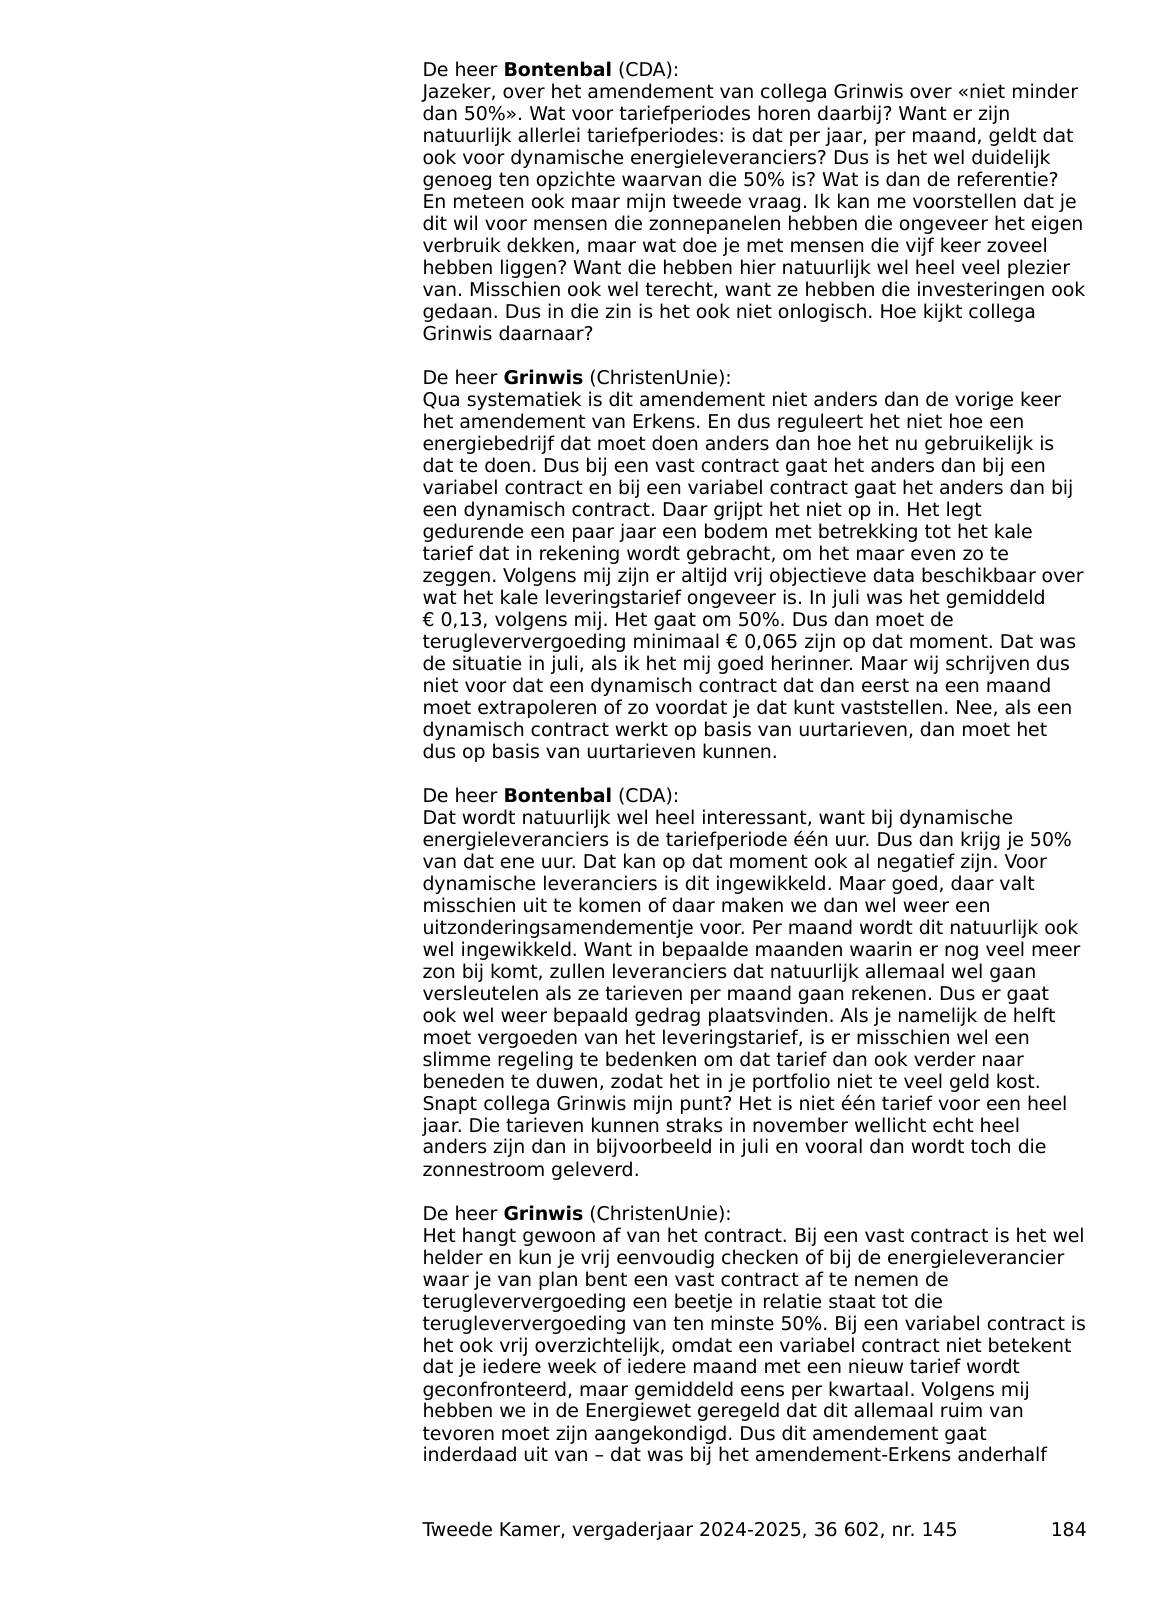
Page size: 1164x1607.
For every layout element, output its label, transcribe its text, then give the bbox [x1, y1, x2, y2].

text Het hangt gewoon af van het contract. Bij een vast contract is het wel helder en kun je vrij eenvoudig checken of bij de energieleverancier waar je van plan bent een vast contract af te nemen de terugleververgoeding een beetje in relatie staat tot die terugleververgoeding van ten minste 50%. Bij een variabel contract is het ook vrij overzichtelijk, omdat een variabel contract niet betekent dat je iedere week of iedere maand met een nieuw tarief wordt geconfronteerd, maar gemiddeld eens per kwartaal. Volgens mij hebben we in de Energiewet geregeld dat dit allemaal ruim van tevoren moet zijn aangekondigd. Dus dit amendement gaat inderdaad uit van – dat was bij het amendement-Erkens anderhalf [422, 1224, 1087, 1466]
text Jazeker, over het amendement van collega Grinwis over «niet minder dan 50%». Wat voor tariefperiodes horen daarbij? Want er zijn natuurlijk allerlei tariefperiodes: is dat per jaar, per maand, geldt dat ook voor dynamische energieleveranciers? Dus is het wel duidelijk genoeg ten opzichte waarvan die 50% is? Wat is dan de referentie? En meteen ook maar mijn tweede vraag. Ik kan me voorstellen dat je dit wil voor mensen die zonnepanelen hebben die ongeveer het eigen verbruik dekken, maar wat doe je met mensen die vijf keer zoveel hebben liggen? Want die hebben hier natuurlijk wel heel veel plezier van. Misschien ook wel terecht, want ze hebben die investeringen ook gedaan. Dus in die zin is het ook niet onlogisch. Hoe kijkt collega Grinwis daarnaar? [422, 81, 1087, 345]
text Qua systematiek is dit amendement niet anders dan de vorige keer het amendement van Erkens. En dus reguleert het niet hoe een energiebedrijf dat moet doen anders dan hoe het nu gebruikelijk is dat te doen. Dus bij een vast contract gaat het anders dan bij een variabel contract en bij een variabel contract gaat het anders dan bij een dynamisch contract. Daar grijpt het niet op in. Het legt gedurende een paar jaar een bodem met betrekking tot het kale tarief dat in rekening wordt gebracht, om het maar even zo te zeggen. Volgens mij zijn er altijd vrij objectieve data beschikbaar over wat het kale leveringstarief ongeveer is. In juli was het gemiddeld € 0,13, volgens mij. Het gaat om 50%. Dus dan moet de terugleververgoeding minimaal € 0,065 zijn op dat moment. Dat was de situatie in juli, als ik het mij goed herinner. Maar wij schrijven dus niet voor dat een dynamisch contract dat dan eerst na een maand moet extrapoleren of zo voordat je dat kunt vaststellen. Nee, als een dynamisch contract werkt op basis van uurtarieven, dan moet het dus op basis van uurtarieven kunnen. [422, 389, 1087, 763]
text Dat wordt natuurlijk wel heel interessant, want bij dynamische energieleveranciers is de tariefperiode één uur. Dus dan krijg je 50% van dat ene uur. Dat kan op dat moment ook al negatief zijn. Voor dynamische leveranciers is dit ingewikkeld. Maar goed, daar valt misschien uit te komen of daar maken we dan wel weer een uitzonderingsamendementje voor. Per maand wordt dit natuurlijk ook wel ingewikkeld. Want in bepaalde maanden waarin er nog veel meer zon bij komt, zullen leveranciers dat natuurlijk allemaal wel gaan versleutelen als ze tarieven per maand gaan rekenen. Dus er gaat ook wel weer bepaald gedrag plaatsvinden. Als je namelijk de helft moet vergoeden van het leveringstarief, is er misschien wel een slimme regeling te bedenken om dat tarief dan ook verder naar beneden te duwen, zodat het in je portfolio niet te veel geld kost. Snapt collega Grinwis mijn punt? Het is niet één tarief voor een heel jaar. Die tarieven kunnen straks in november wellicht echt heel anders zijn dan in bijvoorbeeld in juli en vooral dan wordt toch die zonnestroom geleverd. [422, 807, 1087, 1180]
text De heer Bontenbal (CDA): [422, 785, 1087, 807]
text De heer Grinwis (ChristenUnie): [422, 1203, 1087, 1224]
text De heer Bontenbal (CDA): [422, 59, 1087, 81]
text De heer Grinwis (ChristenUnie): [422, 367, 1087, 389]
